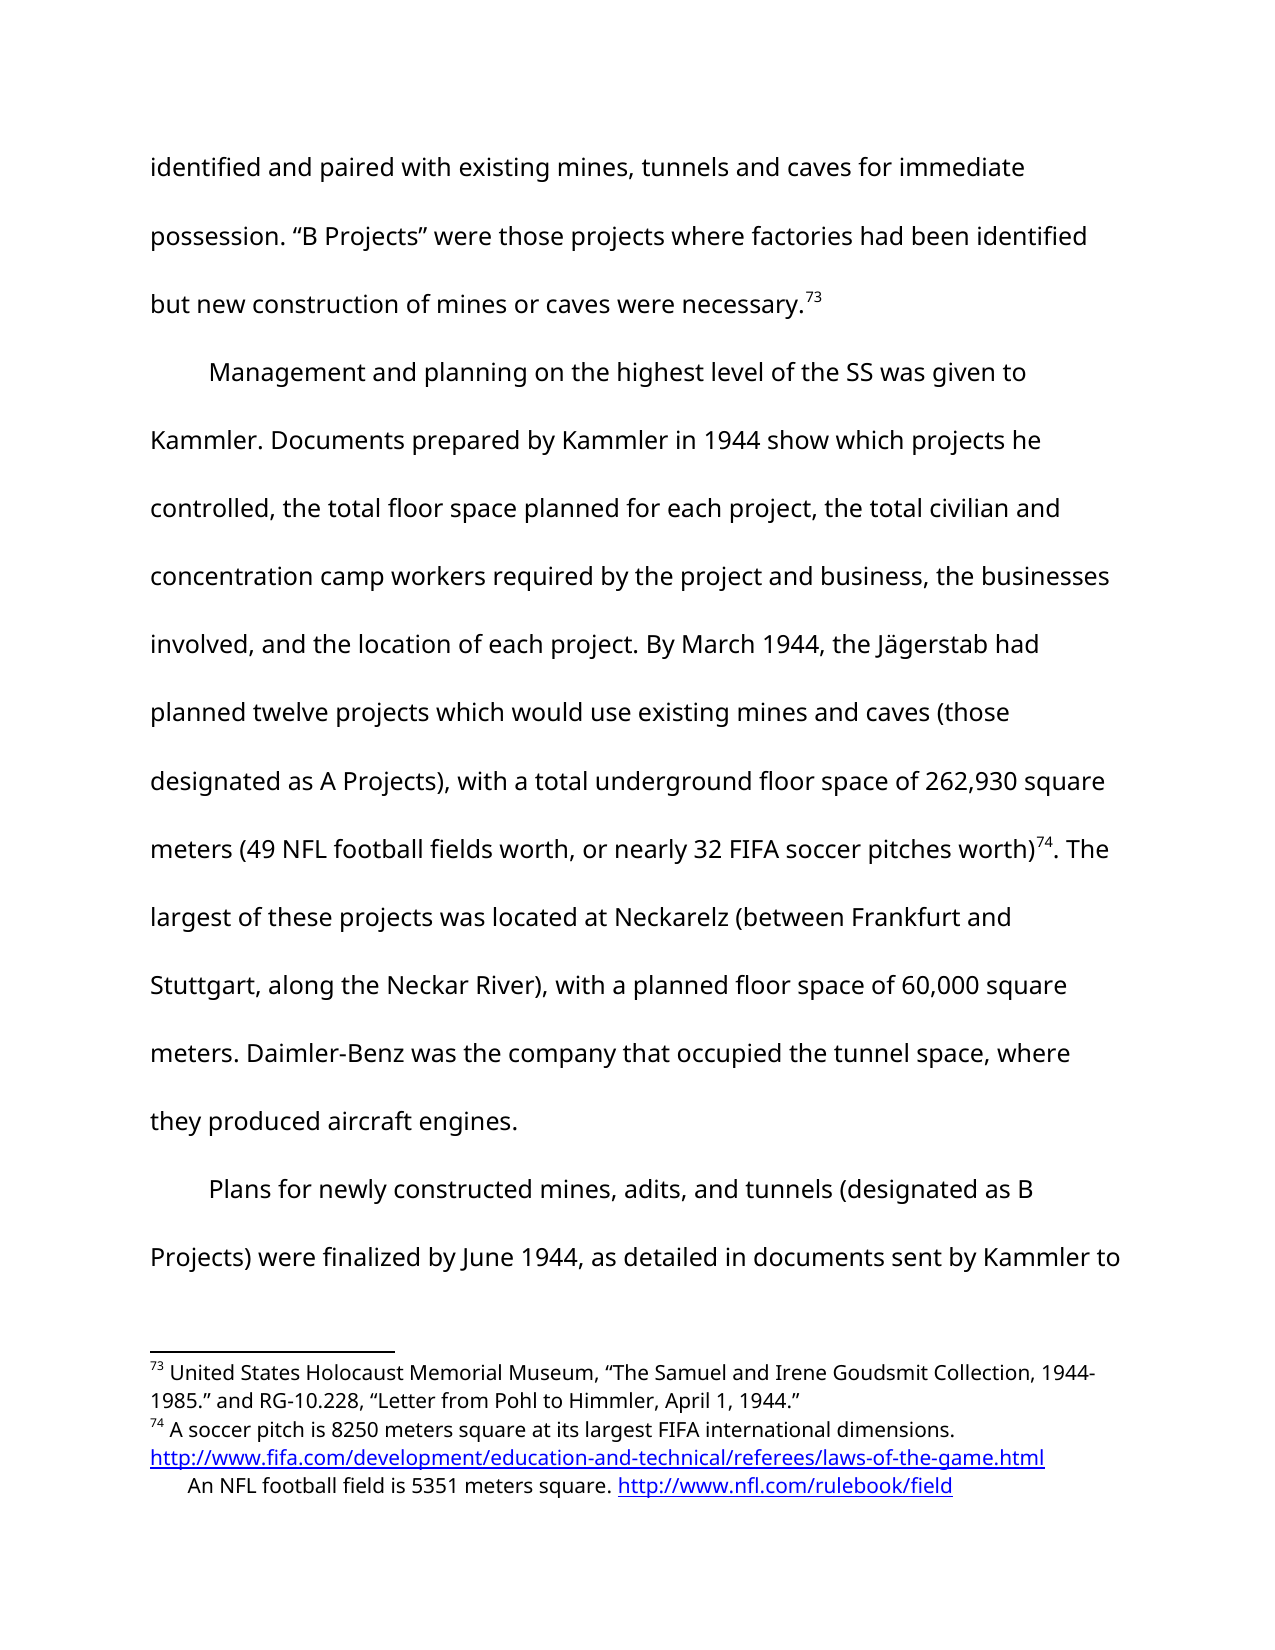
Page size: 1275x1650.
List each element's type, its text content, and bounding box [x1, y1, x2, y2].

text identified and paired with existing mines, tunnels and caves for immediate possession. “B Projects” were those projects where factories had been identified but new construction of mines or caves were necessary. [150, 150, 1125, 320]
text An NFL football field is 5351 meters square. http://www.nfl.com/rulebook/field [150, 1472, 1125, 1500]
text United States Holocaust Memorial Museum, “The Samuel and Irene Goudsmit Collection, 1944-1985.” and RG-10.228, “Letter from Pohl to Himmler, April 1, 1944.” [150, 1358, 1125, 1415]
text Management and planning on the highest level of the SS was given to Kammler. Documents prepared by Kammler in 1944 show which projects he controlled, the total floor space planned for each project, the total civilian and concentration camp workers required by the project and business, the businesses involved, and the location of each project. By March 1944, the Jägerstab had planned twelve projects which would use existing mines and caves (those designated as A Projects), with a total underground floor space of 262,930 square meters (49 NFL football fields worth, or nearly 32 FIFA soccer pitches worth). The largest of these projects was located at Neckarelz (between Frankfurt and Stuttgart, along the Neckar River), with a planned floor space of 60,000 square meters. Daimler-Benz was the company that occupied the tunnel space, where they produced aircraft engines. [150, 354, 1125, 1138]
text A soccer pitch is 8250 meters square at its largest FIFA international dimensions. http://www.fifa.com/development/education-and-technical/referees/laws-of-the-game.html [150, 1415, 1125, 1472]
text Plans for newly constructed mines, adits, and tunnels (designated as B Projects) were finalized by June 1944, as detailed in documents sent by Kammler to [150, 1172, 1125, 1274]
